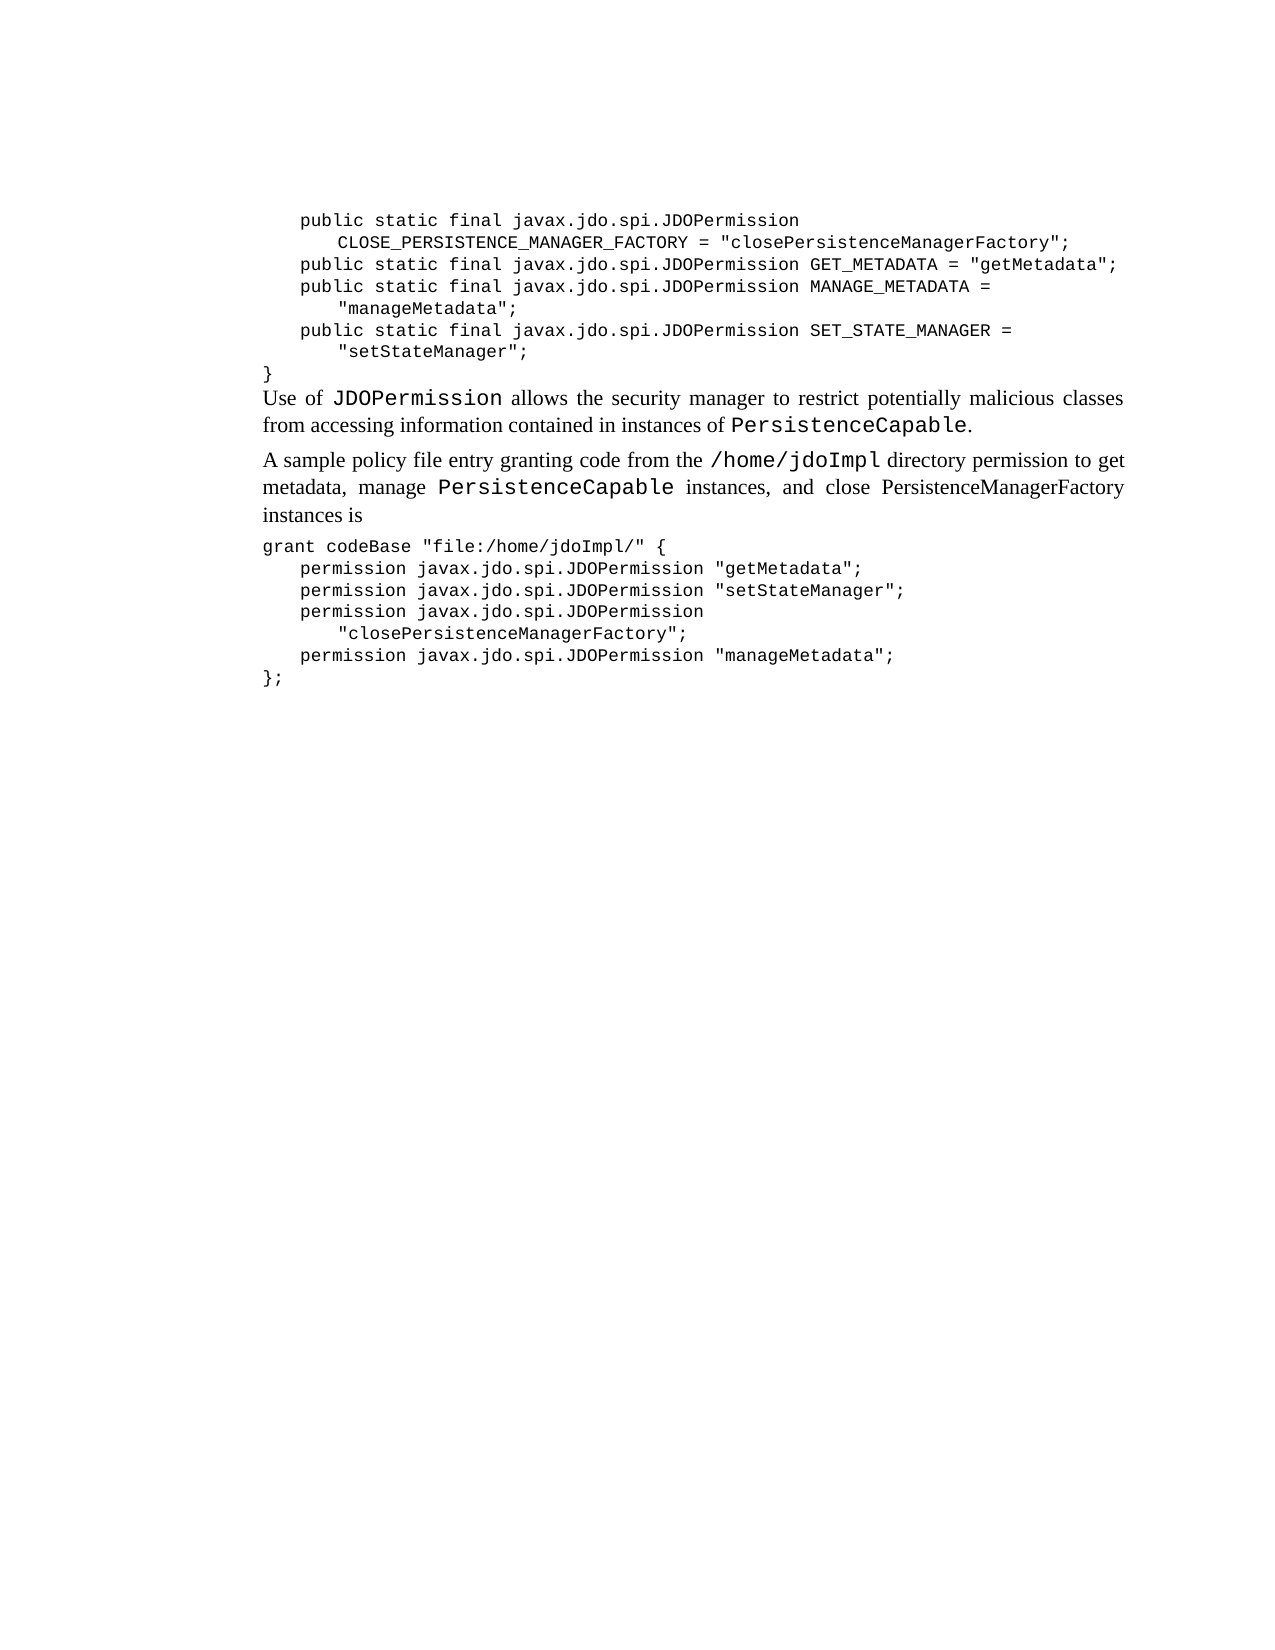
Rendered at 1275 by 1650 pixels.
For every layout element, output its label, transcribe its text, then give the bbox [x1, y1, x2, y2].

text CLOSE_PERSISTENCE_MANAGER_FACTORY = "closePersistenceManagerFactory"; [262, 232, 1125, 254]
text "manageMetadata"; [262, 297, 1125, 319]
text } [262, 363, 1125, 385]
text grant codeBase "file:/home/jdoImpl/" { [262, 536, 1125, 557]
text permission javax.jdo.spi.JDOPermission [262, 601, 1125, 623]
text Use of JDOPermission allows the security manager to restrict potentially malicious classes from accessing information contained in instances of PersistenceCapable. [262, 385, 1125, 439]
text permission javax.jdo.spi.JDOPermission "setStateManager"; [262, 579, 1125, 601]
text A sample policy file entry granting code from the /home/jdoImpl directory permission to get metadata, manage PersistenceCapable instances, and close PersistenceManagerFactory instances is [262, 447, 1125, 527]
text public static final javax.jdo.spi.JDOPermission SET_STATE_MANAGER = [262, 319, 1125, 341]
text permission javax.jdo.spi.JDOPermission "getMetadata"; [262, 557, 1125, 579]
text "closePersistenceManagerFactory"; [262, 623, 1125, 645]
text public static final javax.jdo.spi.JDOPermission MANAGE_METADATA = [262, 276, 1125, 297]
text public static final javax.jdo.spi.JDOPermission [262, 210, 1125, 232]
text }; [262, 667, 1125, 689]
text public static final javax.jdo.spi.JDOPermission GET_METADATA = "getMetadata"; [262, 254, 1125, 276]
text "setStateManager"; [262, 341, 1125, 363]
text permission javax.jdo.spi.JDOPermission "manageMetadata"; [262, 645, 1125, 667]
